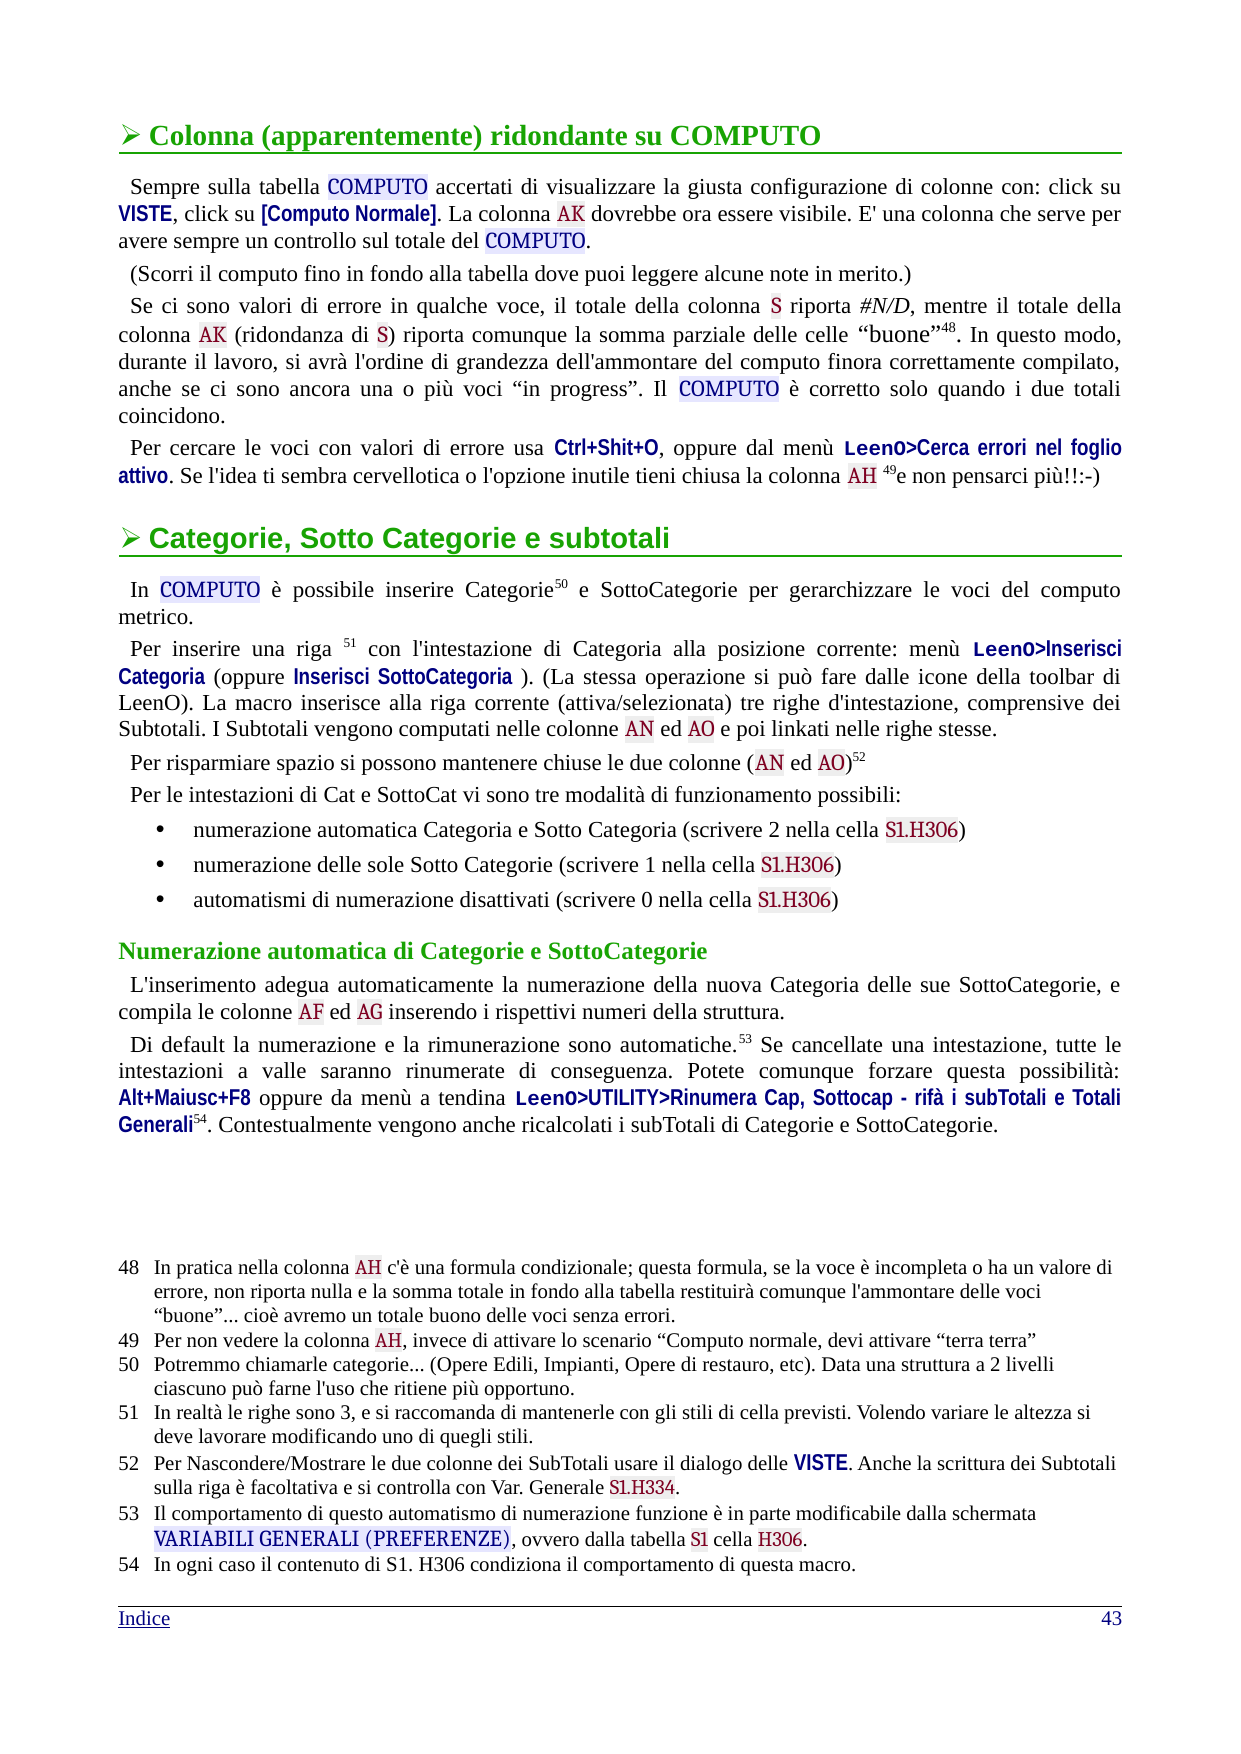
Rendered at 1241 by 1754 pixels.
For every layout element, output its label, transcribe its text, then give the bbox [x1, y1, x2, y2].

text Di default la numerazione e la rimunerazione sono automatiche. Se cancellate una intestazione, tutte le intestazioni a valle saranno rinumerate di conseguenza. Potete comunque forzare questa possibilità: Alt+Maiusc+F8 oppure da menù a tendina LeenO>UTILITY>Rinumera Cap, Sottocap - rifà i subTotali e Totali Generali. Contestualmente vengono anche ricalcolati i subTotali di Categorie e SottoCategorie. [118, 1031, 1122, 1138]
list numerazione automatica Categoria e Sotto Categoria (scrivere 2 nella cella S1.H306) [156, 814, 1122, 843]
subtitle Categorie, Sotto Categorie e subtotali [119, 521, 1122, 555]
subtitle Numerazione automatica di Categorie e SottoCategorie [118, 936, 1122, 965]
text Sempre sulla tabella COMPUTO accertati di visualizzare la giusta configurazione di colonne con: click su VISTE, click su [Computo Normale]. La colonna AK dovrebbe ora essere visibile. E' una colonna che serve per avere sempre un controllo sul totale del COMPUTO. [118, 173, 1122, 254]
list automatismi di numerazione disattivati (scrivere 0 nella cella S1.H306) [156, 884, 1122, 913]
text Il comportamento di questo automatismo di numerazione funzione è in parte modificabile dalla schermata VARIABILI GENERALI (PREFERENZE), ovvero dalla tabella S1 cella H306. [118, 1499, 1122, 1552]
text L'inserimento adegua automaticamente la numerazione della nuova Categoria delle sue SottoCategorie, e compila le colonne AF ed AG inserendo i rispettivi numeri della struttura. [118, 971, 1122, 1025]
subtitle Colonna (apparentemente) ridondante su COMPUTO [119, 118, 1122, 152]
text Per le intestazioni di Cat e SottoCat vi sono tre modalità di funzionamento possibili: [118, 782, 1122, 808]
text Potremmo chiamarle categorie... (Opere Edili, Impianti, Opere di restauro, etc). Data una struttura a 2 livelli ciascuno può farne l'uso che ritiene più opportuno. [118, 1352, 1122, 1400]
text In realtà le righe sono 3, e si raccomanda di mantenerle con gli stili di cella previsti. Volendo variare le altezza si deve lavorare modificando uno di quegli stili. [118, 1400, 1122, 1448]
text In ogni caso il contenuto di S1. H306 condiziona il comportamento di questa macro. [118, 1552, 1122, 1576]
text In pratica nella colonna AH c'è una formula condizionale; questa formula, se la voce è incompleta o ha un valore di errore, non riporta nulla e la somma totale in fondo alla tabella restituirà comunque l'ammontare delle voci “buone”... cioè avremo un totale buono delle voci senza errori. [118, 1255, 1122, 1327]
text Per cercare le voci con valori di errore usa Ctrl+Shit+O, oppure dal menù LeenO>Cerca errori nel foglio attivo. Se l'idea ti sembra cervellotica o l'opzione inutile tieni chiusa la colonna AH e non pensarci più!!:-) [118, 434, 1122, 489]
text (Scorri il computo fino in fondo alla tabella dove puoi leggere alcune note in merito.) [118, 260, 1122, 286]
text Per Nascondere/Mostrare le due colonne dei SubTotali usare il dialogo delle VISTE. Anche la scrittura dei Subtotali sulla riga è facoltativa e si controlla con Var. Generale S1.H334. [118, 1448, 1122, 1499]
text Per non vedere la colonna AH, invece di attivare lo scenario “Computo normale, devi attivare “terra terra” [118, 1327, 1122, 1352]
text Per inserire una riga con l'intestazione di Categoria alla posizione corrente: menù LeenO>Inserisci Categoria (oppure Inserisci SottoCategoria ). (La stessa operazione si può fare dalle icone della toolbar di LeenO). La macro inserisce alla riga corrente (attiva/selezionata) tre righe d'intestazione, comprensive dei Subtotali. I Subtotali vengono computati nelle colonne AN ed AO e poi linkati nelle righe stesse. [118, 635, 1122, 743]
list numerazione delle sole Sotto Categorie (scrivere 1 nella cella S1.H306) [156, 849, 1122, 878]
text In COMPUTO è possibile inserire Categorie e SottoCategorie per gerarchizzare le voci del computo metrico. [118, 576, 1122, 629]
text Per risparmiare spazio si possono mantenere chiuse le due colonne (AN ed AO) [118, 748, 1122, 776]
text Se ci sono valori di errore in qualche voce, il totale della colonna S riporta #N/D, mentre il totale della colonna AK (ridondanza di S) riporta comunque la somma parziale delle celle “buone”. In questo modo, durante il lavoro, si avrà l'ordine di grandezza dell'ammontare del computo finora correttamente compilato, anche se ci sono ancora una o più voci “in progress”. Il COMPUTO è corretto solo quando i due totali coincidono. [118, 292, 1122, 428]
